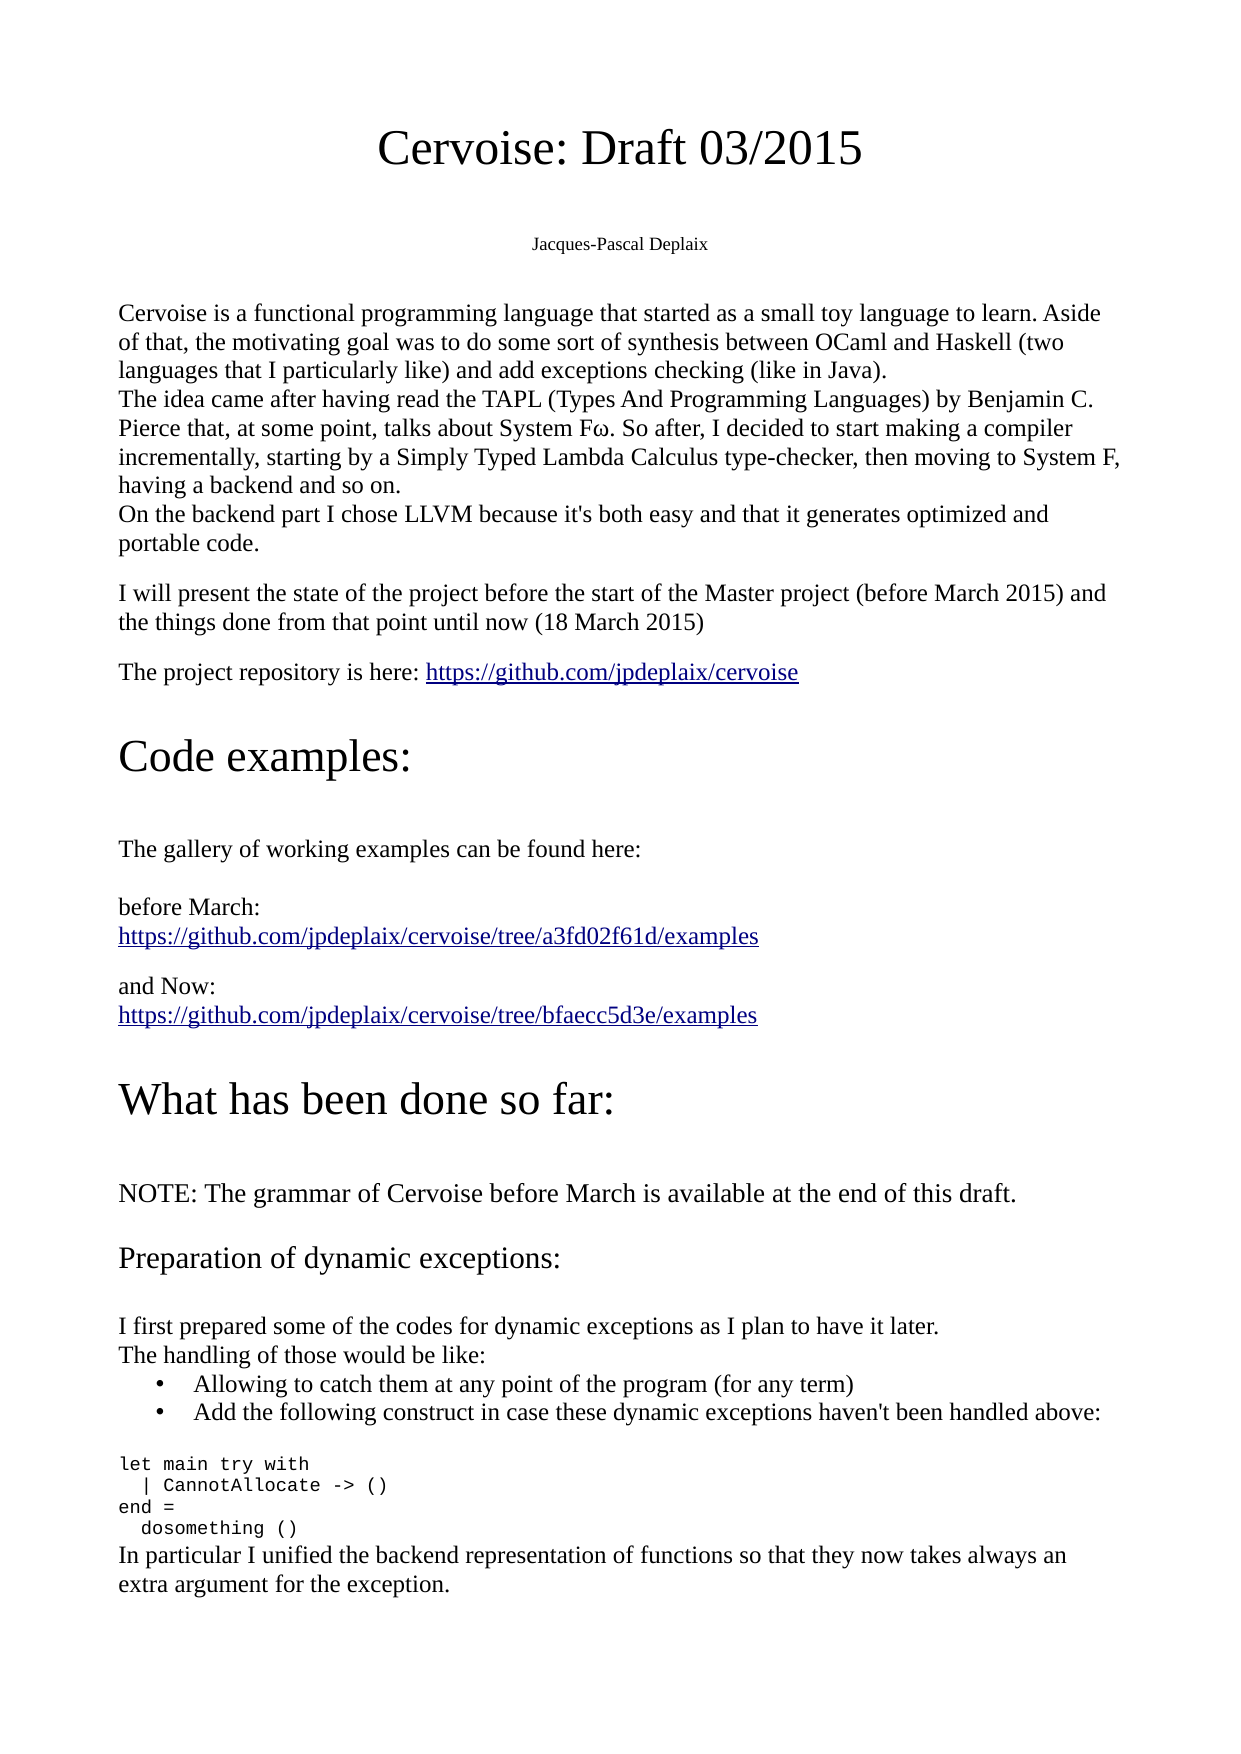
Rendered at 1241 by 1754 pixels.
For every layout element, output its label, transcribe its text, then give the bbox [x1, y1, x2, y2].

text Jacques-Pascal Deplaix [118, 233, 1122, 255]
text In particular I unified the backend representation of functions so that they now takes always an extra argument for the exception. [118, 1540, 1122, 1597]
text Preparation of dynamic exceptions: [118, 1239, 1122, 1275]
text I will present the state of the project before the start of the Master project (before March 2015) and the things done from that point until now (18 March 2015) [118, 578, 1122, 636]
list Allowing to catch them at any point of the program (for any term) [156, 1369, 1122, 1397]
text On the backend part I chose LLVM because it's both easy and that it generates optimized and portable code. [118, 499, 1122, 557]
text Code examples: [118, 729, 1122, 782]
text Cervoise is a functional programming language that started as a small toy language to learn. Aside of that, the motivating goal was to do some sort of synthesis between OCaml and Haskell (two languages that I particularly like) and add exceptions checking (like in Java). [118, 298, 1122, 384]
text https://github.com/jpdeplaix/cervoise/tree/a3fd02f61d/examples [118, 921, 1122, 949]
list Add the following construct in case these dynamic exceptions haven't been handled above: [156, 1397, 1122, 1426]
text dosomething () [118, 1519, 1122, 1540]
text and Now: [118, 971, 1122, 1000]
text The gallery of working examples can be found here: [118, 834, 1122, 863]
text | CannotAllocate -> () [118, 1476, 1122, 1497]
text The handling of those would be like: [118, 1340, 1122, 1369]
text Cervoise: Draft 03/2015 [118, 118, 1122, 176]
text The project repository is here: https://github.com/jpdeplaix/cervoise [118, 657, 1122, 686]
text The idea came after having read the TAPL (Types And Programming Languages) by Benjamin C. Pierce that, at some point, talks about System Fω. So after, I decided to start making a compiler incrementally, starting by a Simply Typed Lambda Calculus type-checker, then moving to System F, having a backend and so on. [118, 384, 1122, 499]
text I first prepared some of the codes for dynamic exceptions as I plan to have it later. [118, 1311, 1122, 1340]
text What has been done so far: [118, 1072, 1122, 1124]
text https://github.com/jpdeplaix/cervoise/tree/bfaecc5d3e/examples [118, 1000, 1122, 1028]
text before March: [118, 892, 1122, 921]
text NOTE: The grammar of Cervoise before March is available at the end of this draft. [118, 1177, 1122, 1208]
text let main try with [118, 1455, 1122, 1476]
text end = [118, 1497, 1122, 1519]
